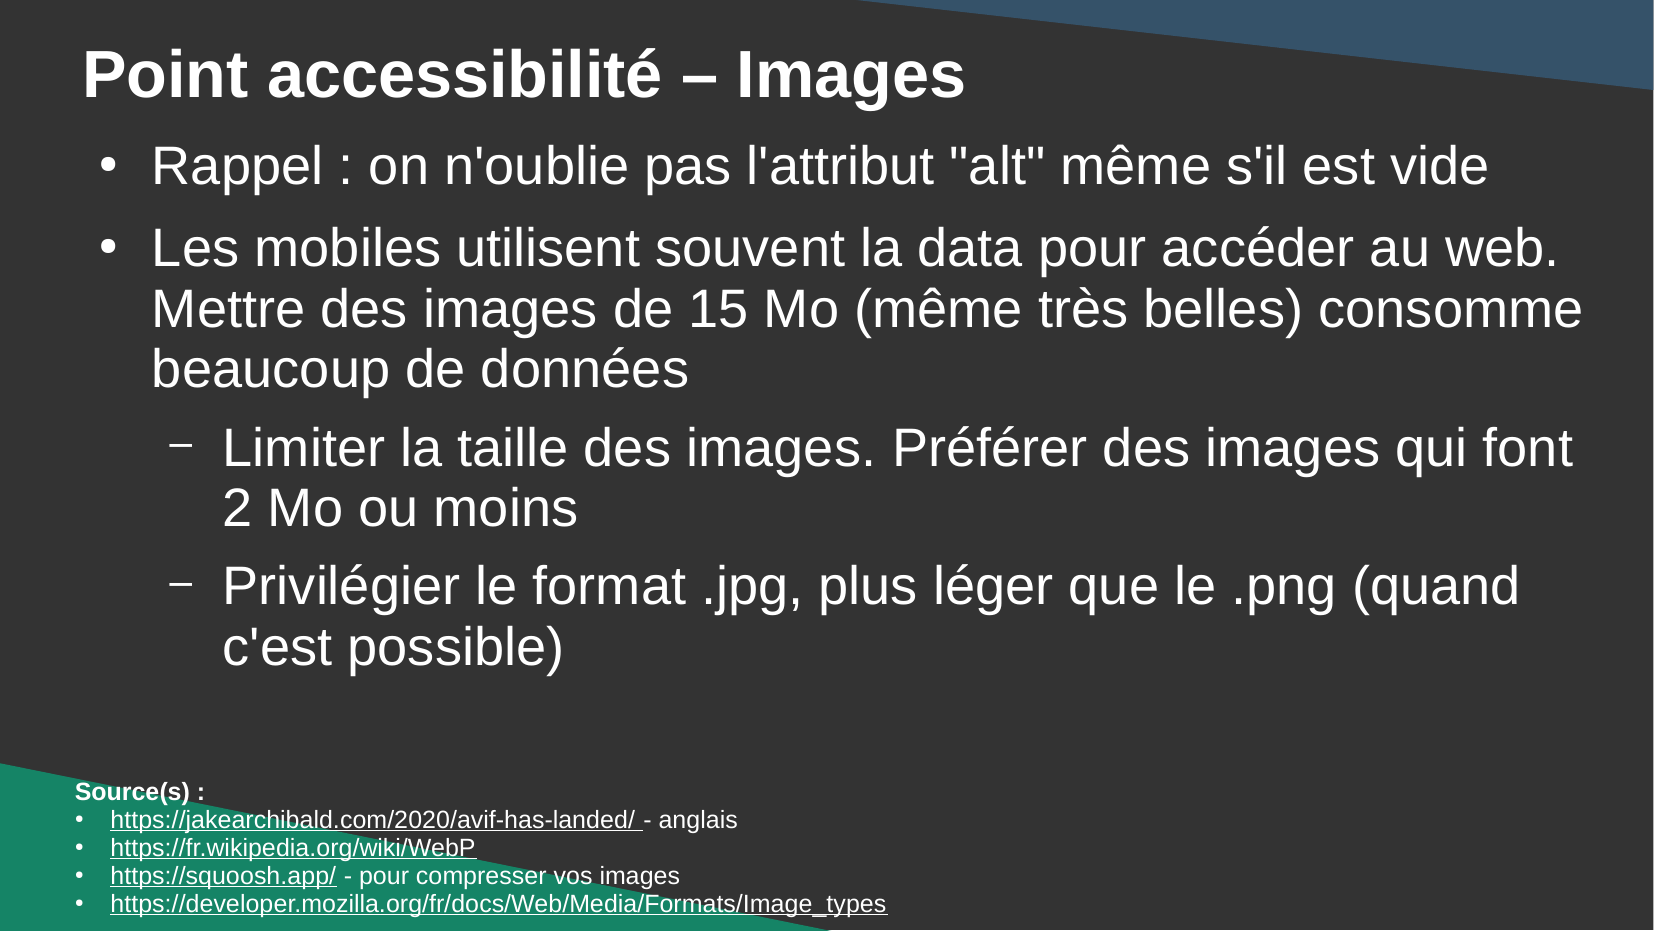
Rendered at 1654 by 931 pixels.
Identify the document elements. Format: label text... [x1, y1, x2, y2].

text_box [0, 763, 832, 931]
text_box Source(s) : https://jakearchibald.com/2020/avif-has-landed/ - anglais https://fr.wikipedia.org/wiki/WebP https://squoosh.app/ - pour compresser vos images https://developer.mozilla.org/fr/docs/Web/Media/Formats/Image_types [60, 770, 1546, 926]
list Rappel : on n'oublie pas l'attribut "alt" même s'il est vide Les mobiles utilisent souvent la data pour accéder au web. Mettre des images de 15 Mo (même très belles) consomme beaucoup de données Limiter la taille des images. Préférer des images qui font 2 Mo ou moins Privilégier le format .jpg, plus léger que le .png (quand c'est possible) [80, 135, 1605, 745]
title Point accessibilité – Images [82, 37, 1571, 122]
text_box [856, 0, 1654, 91]
